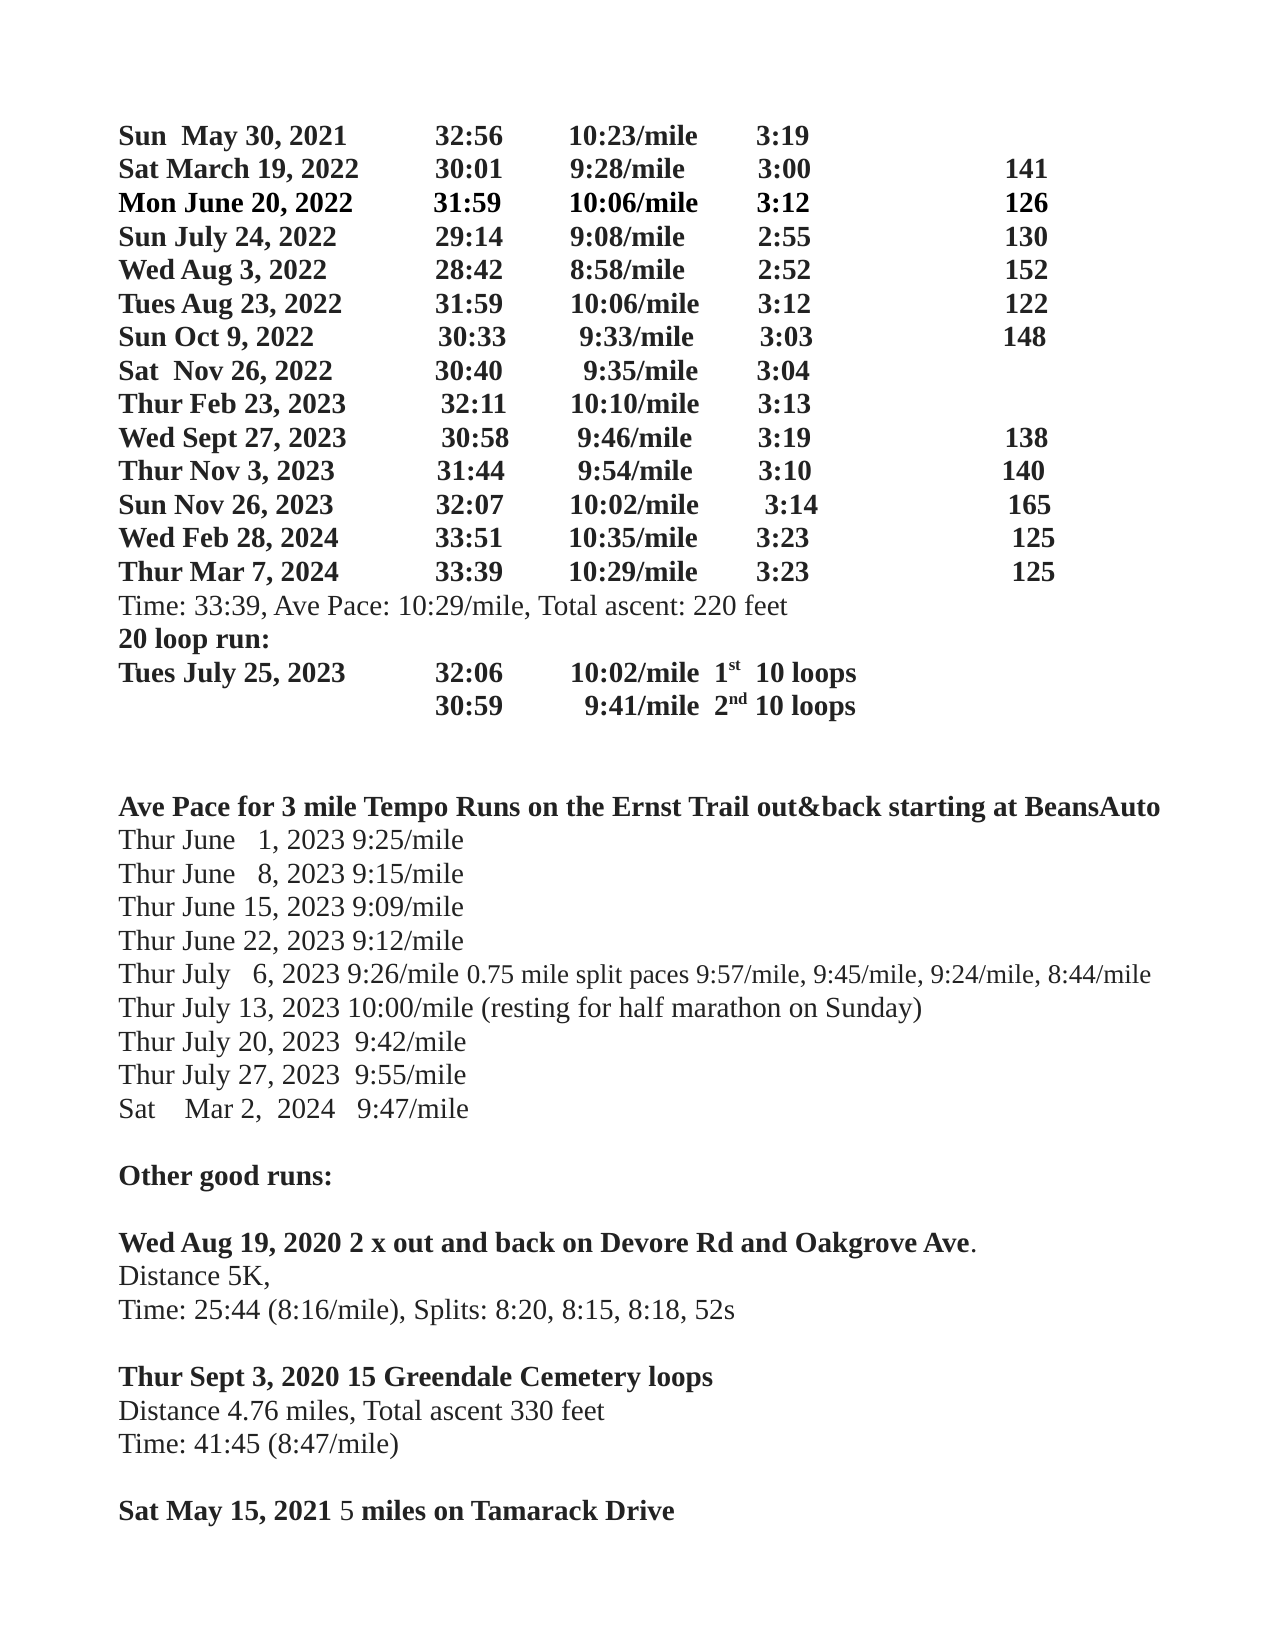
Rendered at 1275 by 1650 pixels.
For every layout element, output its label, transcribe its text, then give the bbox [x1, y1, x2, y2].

text Thur July 6, 2023 9:26/mile 0.75 mile split paces 9:57/mile, 9:45/mile, 9:24/mile, 8:44/mile [118, 957, 1161, 990]
text Wed Feb 28, 2024 33:51 10:35/mile 3:23 125 [118, 521, 1161, 554]
text Thur Mar 7, 2024 33:39 10:29/mile 3:23 125 [118, 554, 1161, 588]
text Distance 4.76 miles, Total ascent 330 feet [118, 1393, 1161, 1426]
text Time: 33:39, Ave Pace: 10:29/mile, Total ascent: 220 feet [118, 588, 1161, 621]
text Thur July 20, 2023 9:42/mile [118, 1024, 1161, 1057]
text Sat Mar 2, 2024 9:47/mile [118, 1091, 1161, 1124]
text Sun May 30, 2021 32:56 10:23/mile 3:19 [118, 118, 1161, 152]
text Thur July 13, 2023 10:00/mile (resting for half marathon on Sunday) [118, 990, 1161, 1024]
text Mon June 20, 2022 31:59 10:06/mile 3:12 126 [118, 185, 1157, 219]
text Other good runs: [118, 1158, 1161, 1191]
text Tues Aug 23, 2022 31:59 10:06/mile 3:12 122 [118, 286, 1161, 319]
text Thur Nov 3, 2023 31:44 9:54/mile 3:10 140 [118, 453, 1161, 487]
text Thur July 27, 2023 9:55/mile [118, 1057, 1161, 1091]
text Wed Sept 27, 2023 30:58 9:46/mile 3:19 138 [118, 420, 1161, 453]
text Sun Oct 9, 2022 30:33 9:33/mile 3:03 148 [118, 319, 1161, 353]
text Sun Nov 26, 2023 32:07 10:02/mile 3:14 165 [118, 487, 1161, 521]
text Distance 5K, [118, 1258, 1161, 1292]
text Thur June 15, 2023 9:09/mile [118, 889, 1161, 923]
text Thur Feb 23, 2023 32:11 10:10/mile 3:13 [118, 386, 1161, 420]
text Ave Pace for 3 mile Tempo Runs on the Ernst Trail out&back starting at BeansAuto [118, 789, 1161, 822]
text Thur June 8, 2023 9:15/mile [118, 856, 1161, 889]
text Wed Aug 3, 2022 28:42 8:58/mile 2:52 152 [118, 252, 1161, 286]
text Sun July 24, 2022 29:14 9:08/mile 2:55 130 [118, 219, 1161, 252]
text Sat May 15, 2021 5 miles on Tamarack Drive [118, 1493, 1161, 1527]
text Wed Aug 19, 2020 2 x out and back on Devore Rd and Oakgrove Ave. [118, 1225, 1161, 1258]
text Time: 41:45 (8:47/mile) [118, 1426, 1161, 1460]
text 20 loop run: [118, 621, 1161, 655]
text Time: 25:44 (8:16/mile), Splits: 8:20, 8:15, 8:18, 52s [118, 1292, 1161, 1326]
text Thur June 1, 2023 9:25/mile [118, 822, 1161, 856]
text Sat Nov 26, 2022 30:40 9:35/mile 3:04 [118, 353, 1161, 386]
text Thur June 22, 2023 9:12/mile [118, 923, 1161, 957]
text 30:59 9:41/mile 2nd 10 loops [118, 688, 1161, 722]
text Tues July 25, 2023 32:06 10:02/mile 1st 10 loops [118, 655, 1161, 688]
text Sat March 19, 2022 30:01 9:28/mile 3:00 141 [118, 152, 1161, 185]
text Thur Sept 3, 2020 15 Greendale Cemetery loops [118, 1359, 1161, 1393]
